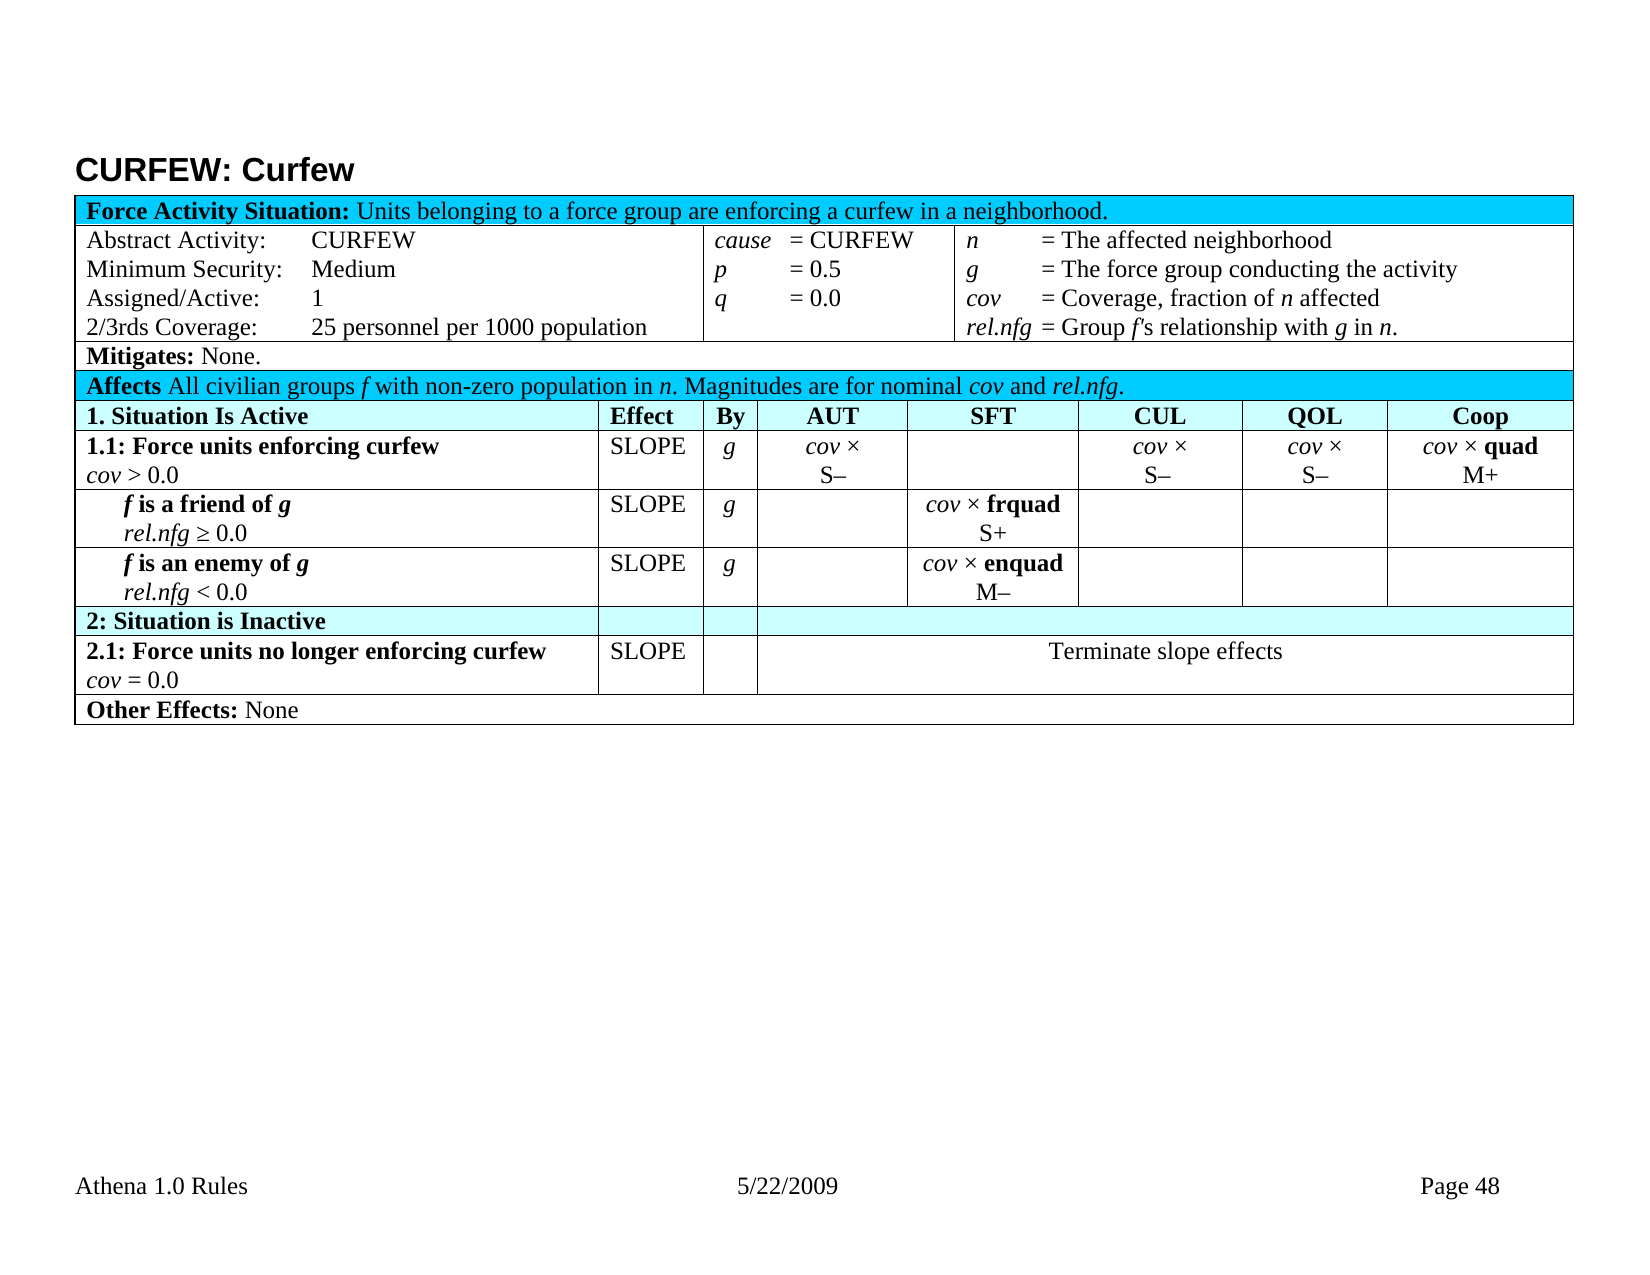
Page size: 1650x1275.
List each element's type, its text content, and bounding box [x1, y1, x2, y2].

table_cell Other Effects: None [76, 695, 1573, 724]
text CURFEW: Curfew [75, 150, 1575, 188]
table_cell Affects All civilian groups f with non-zero population in n. Magnitudes are for nominal cov and rel.nfg. [76, 371, 1573, 400]
table_cell f is an enemy of g rel.nfg < 0.0 [76, 548, 598, 606]
table_cell [599, 607, 703, 635]
table_cell Mitigates: None. [76, 342, 1573, 370]
table_cell QOL [1243, 401, 1387, 430]
table_cell [758, 607, 1573, 635]
table_cell cov × S– [758, 431, 907, 488]
table_cell cov × enquad M– [908, 548, 1078, 606]
table_cell SLOPE [599, 431, 703, 488]
table_cell n = The affected neighborhood g = The force group conducting the activity cov = Coverage, fraction of n affected rel.nfg = Group f's relationship with g in n. [955, 226, 1573, 341]
table_cell 1. Situation Is Active [76, 401, 598, 430]
table_cell SLOPE [599, 490, 703, 547]
table_cell [1243, 548, 1387, 606]
table_cell cov × frquad S+ [908, 490, 1078, 547]
table_cell [704, 607, 757, 635]
table_cell [1079, 548, 1242, 606]
table_cell Terminate slope effects [758, 636, 1573, 694]
table_cell AUT [758, 401, 907, 430]
table_cell cov × S– [1243, 431, 1387, 488]
table_cell [1388, 548, 1573, 606]
table_cell By [704, 401, 757, 430]
table_cell g [704, 431, 757, 488]
table_cell cov × quad M+ [1388, 431, 1573, 488]
table_cell [1079, 490, 1242, 547]
table_cell Effect [599, 401, 703, 430]
table_header Force Activity Situation: Units belonging to a force group are enforcing a curfew in a neighborhood. [76, 196, 1573, 224]
table_cell f is a friend of g rel.nfg ≥ 0.0 [76, 490, 598, 547]
table_cell SLOPE [599, 548, 703, 606]
table_cell cov × S– [1079, 431, 1242, 488]
table_cell [758, 490, 907, 547]
table_cell CUL [1079, 401, 1242, 430]
table_cell [1243, 490, 1387, 547]
table_cell [758, 548, 907, 606]
table_cell SLOPE [599, 636, 703, 694]
table_cell cause = CURFEW p = 0.5 q = 0.0 [704, 226, 954, 341]
table_cell [1388, 490, 1573, 547]
table_cell g [704, 490, 757, 547]
table_cell 2: Situation is Inactive [76, 607, 598, 635]
table_cell [908, 431, 1078, 488]
table_cell [704, 636, 757, 694]
table_cell SFT [908, 401, 1078, 430]
table_cell Abstract Activity: CURFEW Minimum Security: Medium Assigned/Active: 1 2/3rds Coverage: 25 personnel per 1000 population [76, 226, 703, 341]
table_cell Coop [1388, 401, 1573, 430]
table_cell 1.1: Force units enforcing curfew cov > 0.0 [76, 431, 598, 488]
table_cell 2.1: Force units no longer enforcing curfew cov = 0.0 [76, 636, 598, 694]
table_cell g [704, 548, 757, 606]
